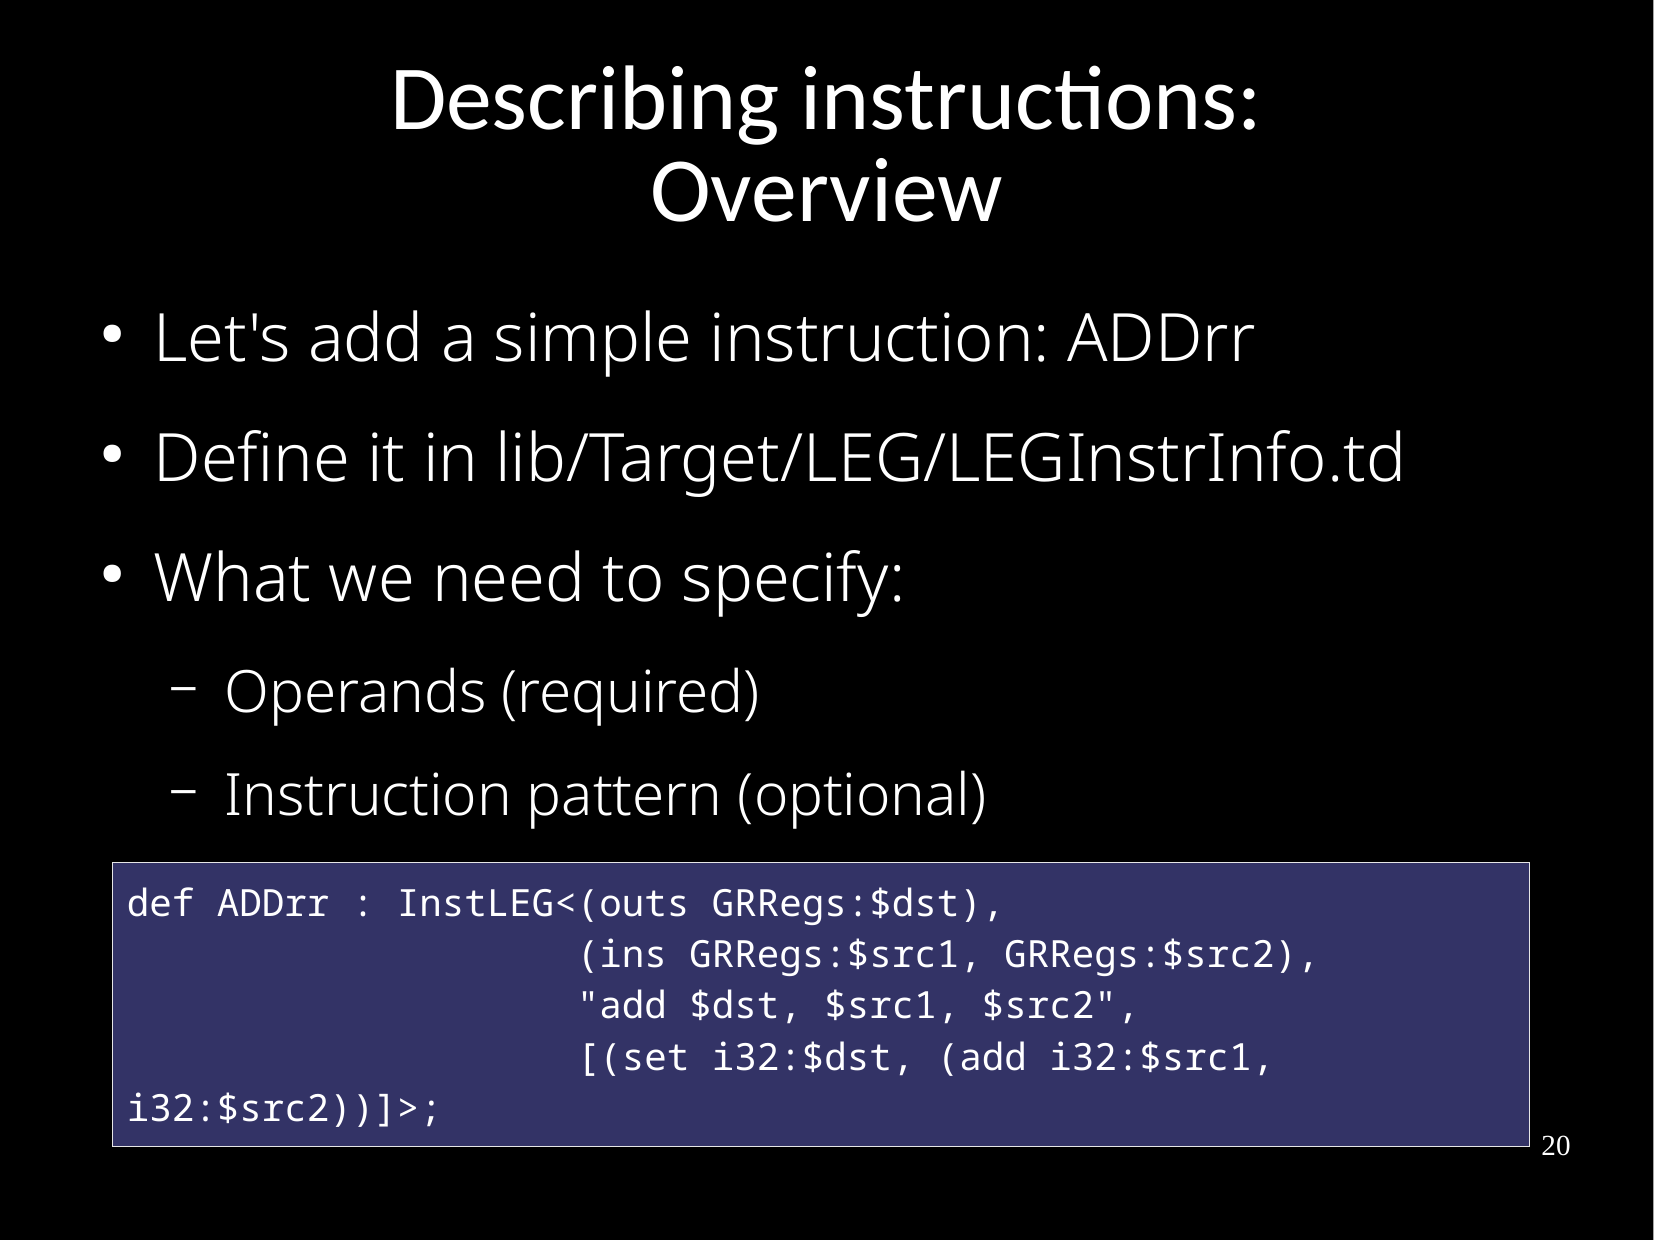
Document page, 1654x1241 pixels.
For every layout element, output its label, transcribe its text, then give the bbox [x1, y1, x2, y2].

title Describing instructions: Overview [82, 45, 1571, 261]
text_box def ADDrr : InstLEG<(outs GRRegs:$dst), (ins GRRegs:$src1, GRRegs:$src2), "add $dst, $src1, $src2", [(set i32:$dst, (add i32:$src1, i32:$src2))]>; [112, 862, 1530, 1110]
list Let's add a simple instruction: ADDrr Define it in lib/Target/LEG/LEGInstrInfo.td What we need to specify: Operands (required) Instruction pattern (optional) Assembly string (more on that later) [82, 290, 1571, 1010]
